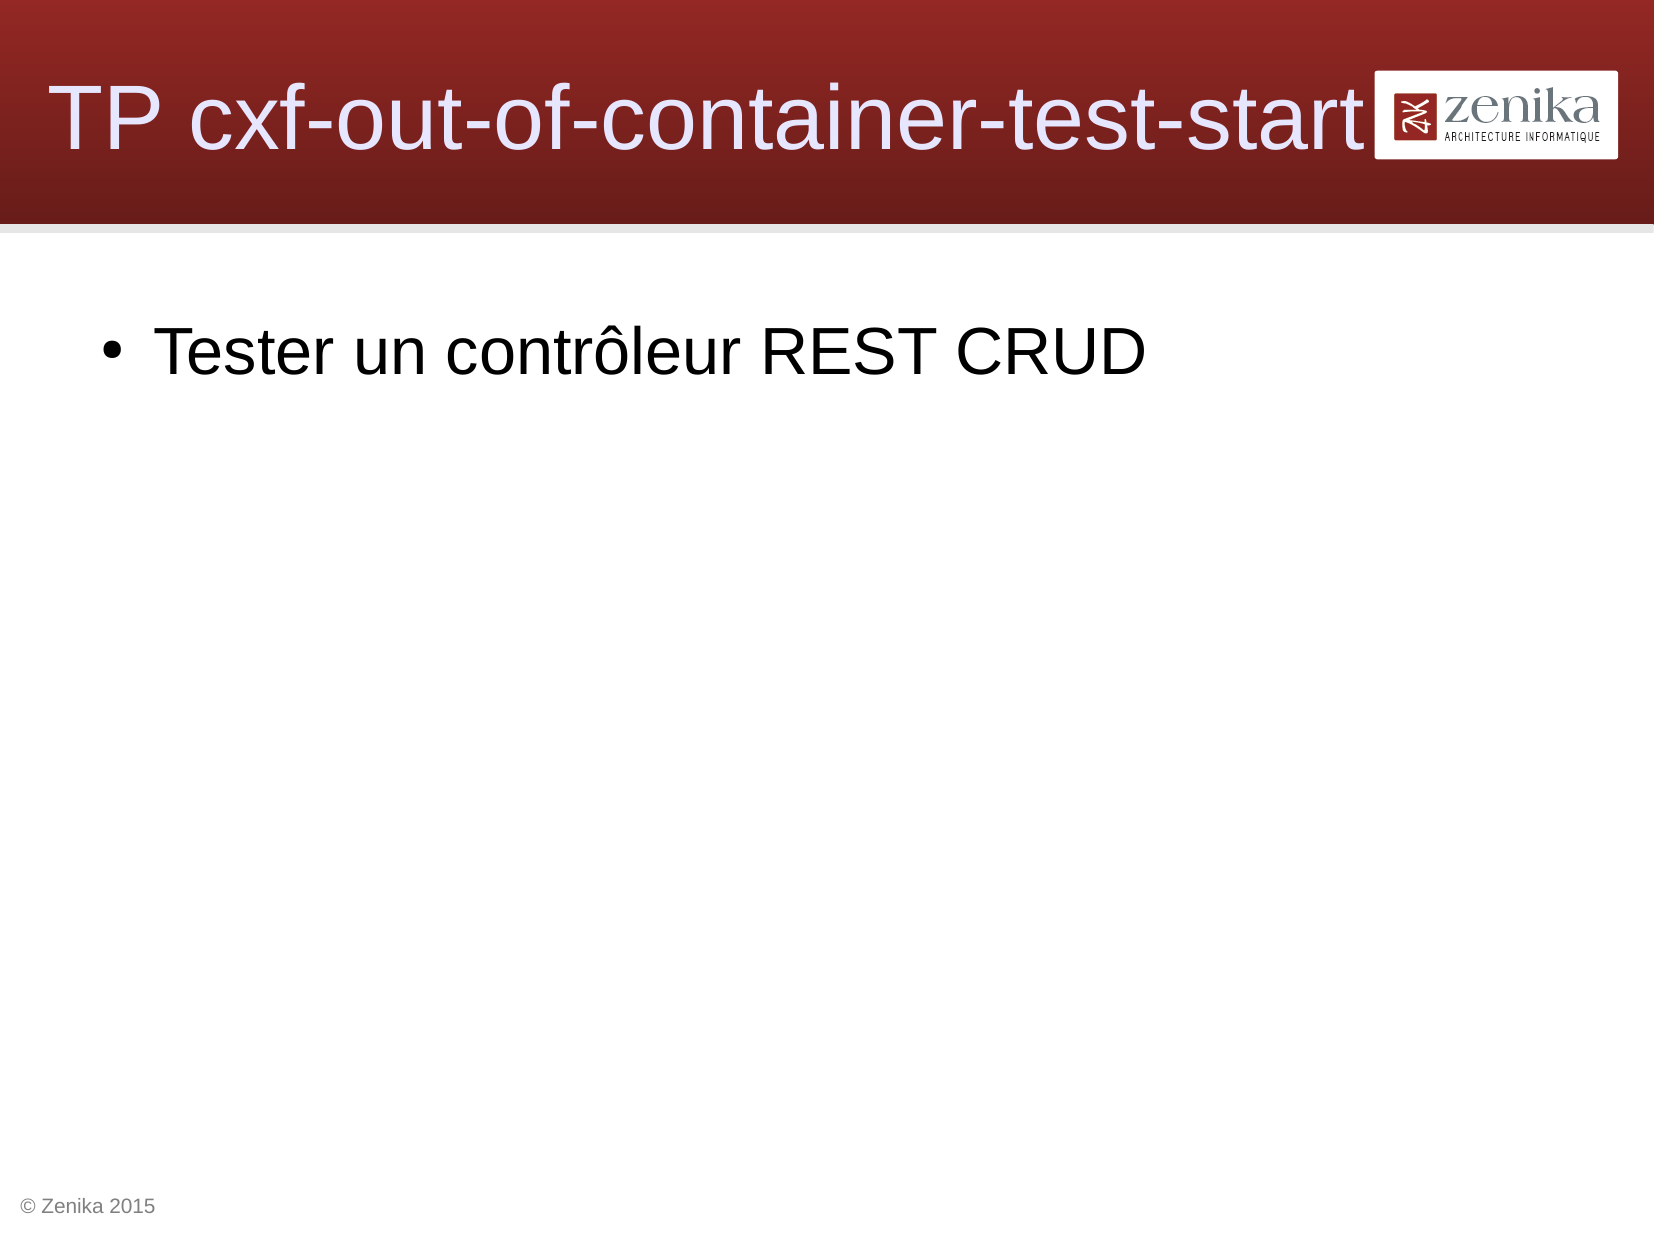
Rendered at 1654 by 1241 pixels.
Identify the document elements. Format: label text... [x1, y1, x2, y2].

title TP cxf-out-of-container-test-start [47, 13, 1536, 222]
picture [1536, 82, 1600, 149]
list Tester un contrôleur REST CRUD [82, 313, 1538, 1034]
